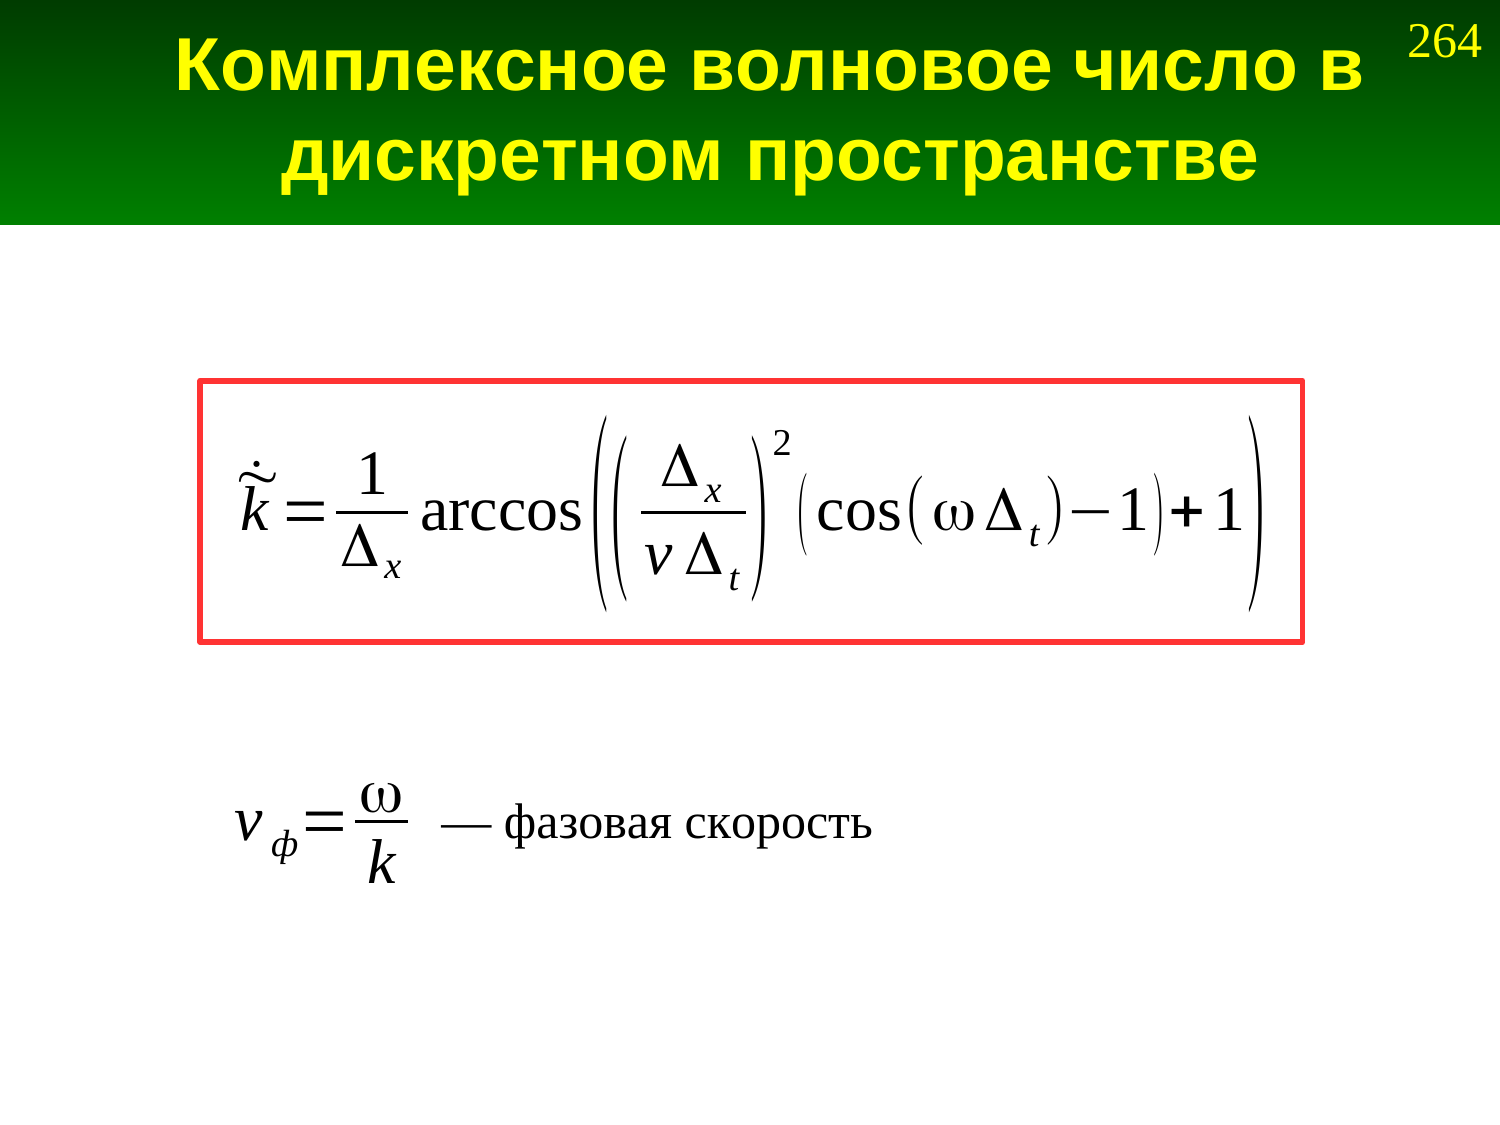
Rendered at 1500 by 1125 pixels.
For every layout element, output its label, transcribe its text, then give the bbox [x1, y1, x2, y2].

text_box — фазовая скорость [427, 780, 888, 856]
title Комплексное волновое число в дискретном пространстве [100, 7, 1441, 204]
chart [216, 411, 1284, 616]
chart [219, 780, 427, 897]
